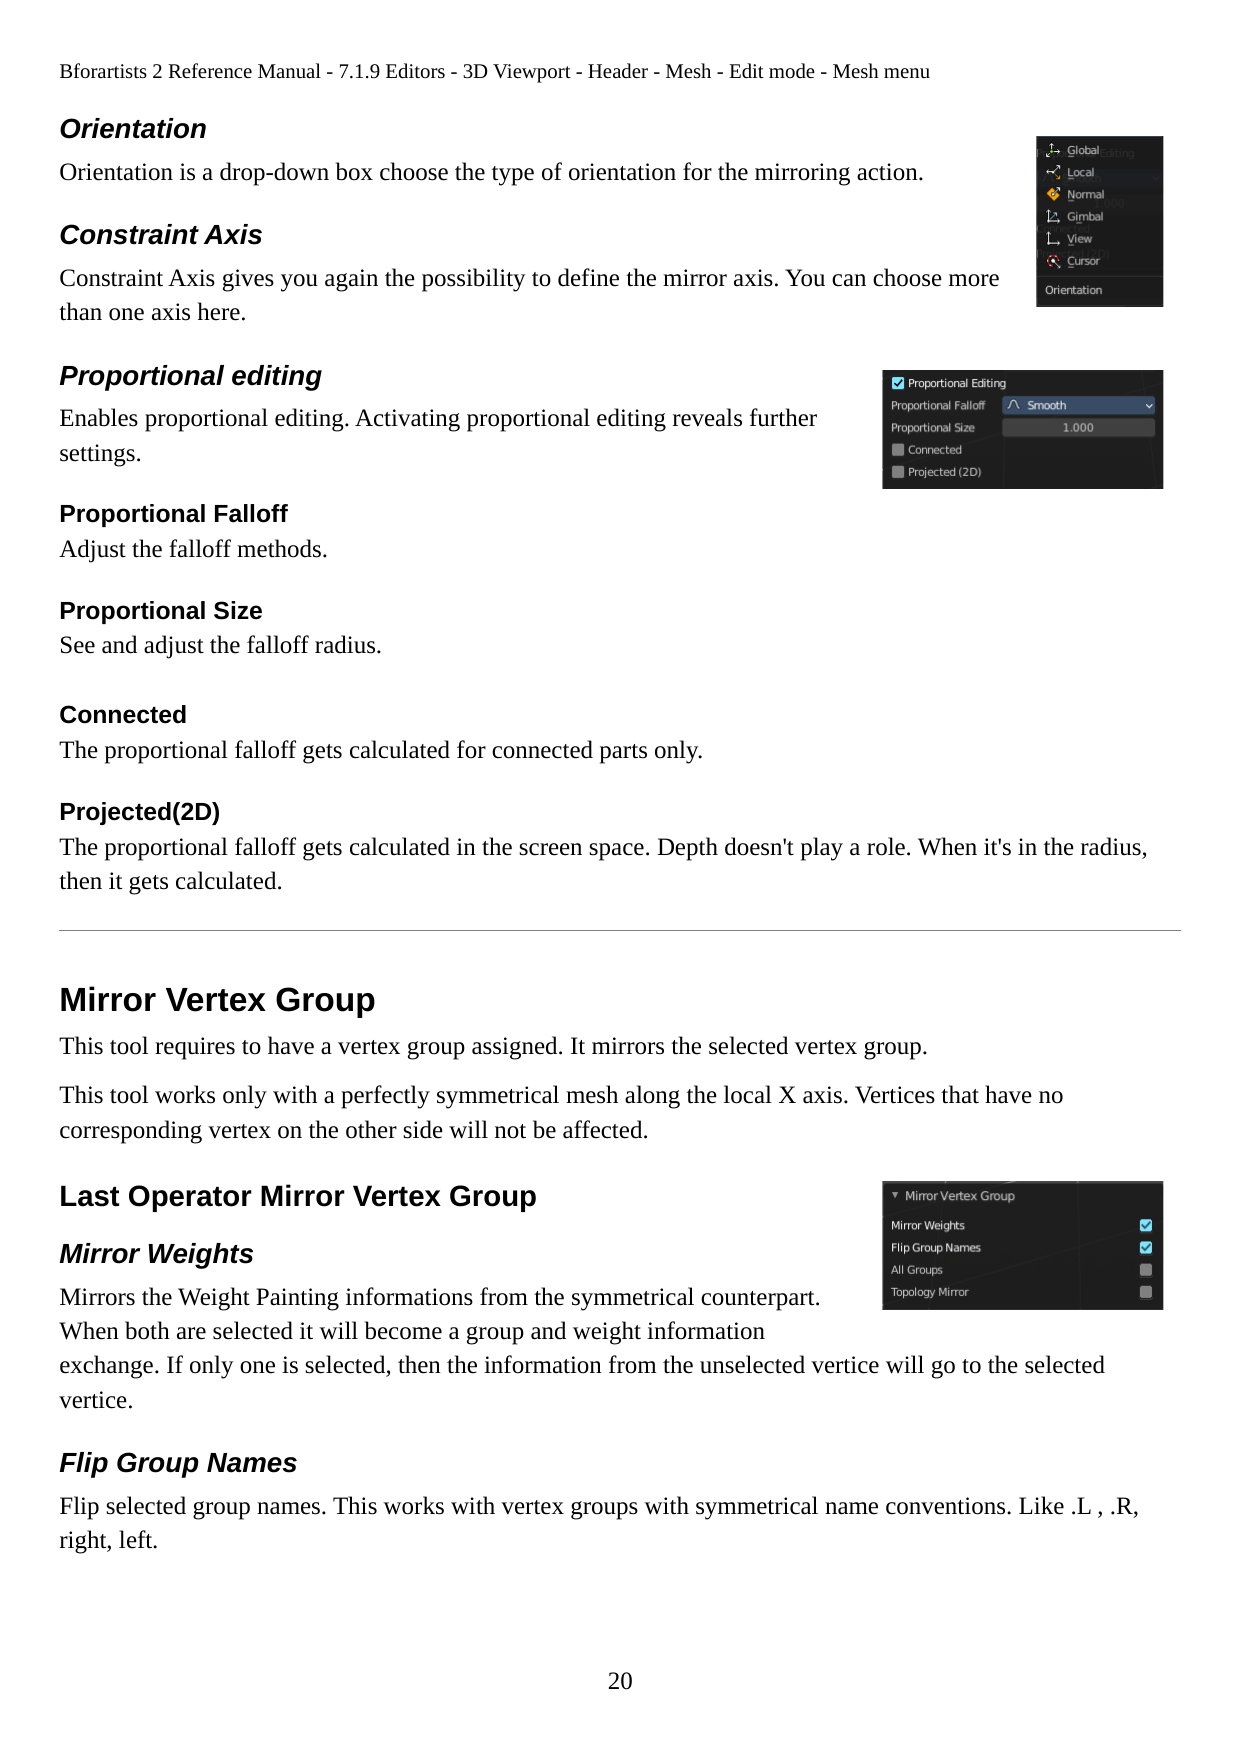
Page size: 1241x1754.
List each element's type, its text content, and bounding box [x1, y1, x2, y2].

subtitle Flip Group Names [59, 1447, 1181, 1478]
subtitle Projected(2D) [59, 797, 1181, 825]
text This tool requires to have a vertex group assigned. It mirrors the selected vertex group. [59, 1031, 1181, 1060]
subtitle Proportional Falloff [59, 499, 1181, 528]
text Constraint Axis gives you again the possibility to define the mirror axis. You can choose more than one axis here. [59, 263, 1181, 326]
text The proportional falloff gets calculated for connected parts only. [59, 735, 1181, 764]
subtitle Constraint Axis [59, 218, 1036, 250]
subtitle Proportional Size [59, 596, 1181, 624]
picture [882, 370, 1164, 489]
subtitle Mirror Weights [59, 1237, 882, 1269]
picture [882, 1181, 1164, 1310]
text Flip selected group names. This works with vertex groups with symmetrical name conventions. Like .L , .R, right, left. [59, 1491, 1181, 1554]
text This tool works only with a perfectly symmetrical mesh along the local X axis. Vertices that have no corresponding vertex on the other side will not be affected. [59, 1080, 1181, 1144]
subtitle Orientation [59, 113, 1181, 144]
text Enables proportional editing. Activating proportional editing reveals further settings. [59, 403, 882, 467]
text See and adjust the falloff radius. [59, 631, 1181, 659]
subtitle Last Operator Mirror Vertex Group [59, 1178, 1181, 1212]
text Mirrors the Weight Painting informations from the symmetrical counterpart. When both are selected it will become a group and weight information exchange. If only one is selected, then the information from the unselected vertice will go to the selected vertice. [59, 1282, 1181, 1414]
subtitle Mirror Vertex Group [59, 980, 1181, 1019]
text Orientation is a drop-down box choose the type of orientation for the mirroring action. [59, 157, 1036, 186]
text Adjust the falloff methods. [59, 534, 1181, 563]
text The proportional falloff gets calculated in the screen space. Depth doesn't play a role. When it's in the radius, then it gets calculated. [59, 832, 1181, 895]
subtitle [1164, 218, 1181, 250]
subtitle Connected [59, 701, 1181, 729]
subtitle Proportional editing [59, 359, 1181, 391]
subtitle [1164, 1237, 1181, 1269]
picture [1036, 136, 1164, 307]
